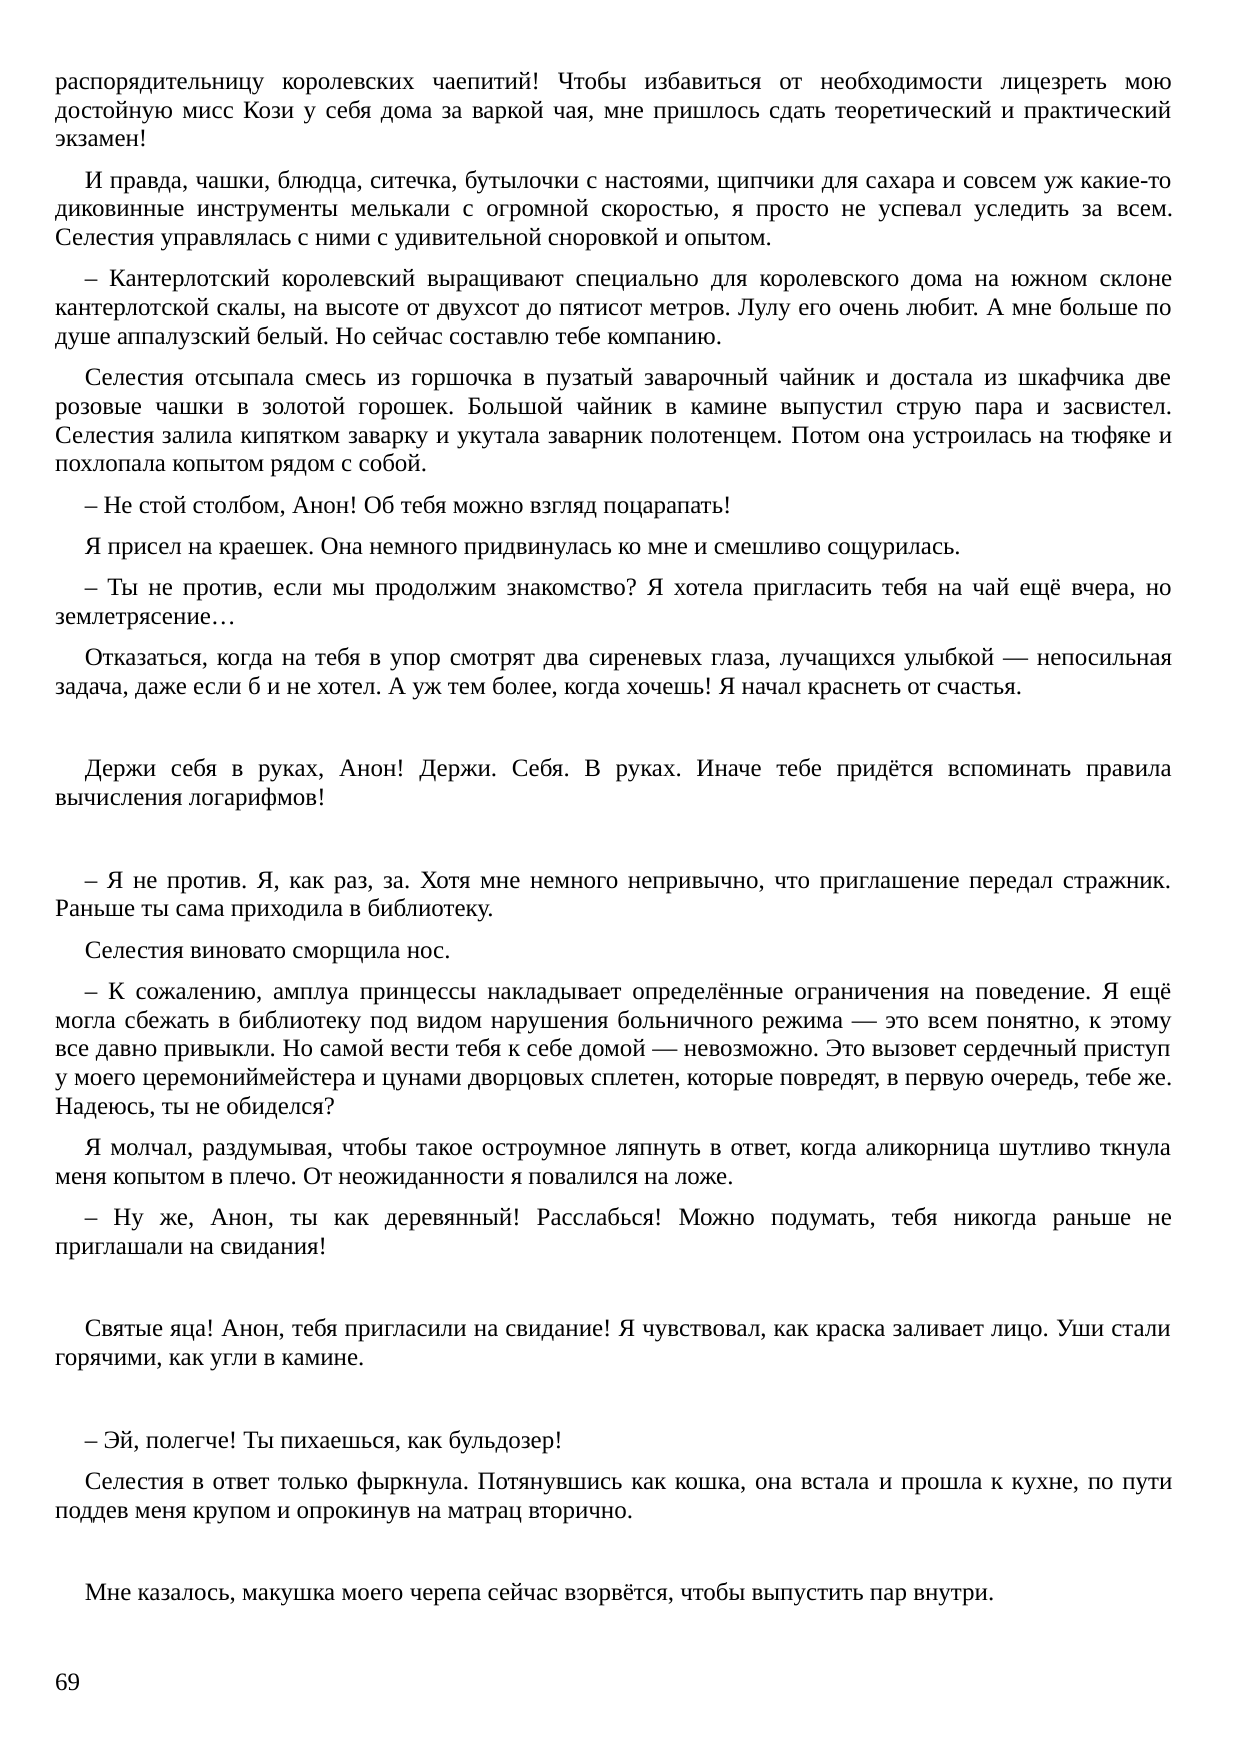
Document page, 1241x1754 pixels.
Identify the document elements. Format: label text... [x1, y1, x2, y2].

text Держи себя в руках, Анон! Держи. Себя. В руках. Иначе тебе придётся вспоминать правила вычисления логарифмов! [55, 753, 1173, 811]
text И правда, чашки, блюдца, ситечка, бутылочки с настоями, щипчики для сахара и совсем уж какие-то диковинные инструменты мелькали с огромной скоростью, я просто не успевал уследить за всем. Селестия управлялась с ними с удивительной сноровкой и опытом. [55, 165, 1173, 251]
text Я молчал, раздумывая, чтобы такое остроумное ляпнуть в ответ, когда аликорница шутливо ткнула меня копытом в плечо. От неожиданности я повалился на ложе. [55, 1132, 1173, 1190]
text Селестия в ответ только фыркнула. Потянувшись как кошка, она встала и прошла к кухне, по пути поддев меня крупом и опрокинув на матрац вторично. [55, 1466, 1173, 1523]
text – Ты не против, если мы продолжим знакомство? Я хотела пригласить тебя на чай ещё вчера, но землетрясение… [55, 572, 1173, 630]
text Мне казалось, макушка моего черепа сейчас взорвётся, чтобы выпустить пар внутри. [55, 1577, 1173, 1606]
text Святые яца! Анон, тебя пригласили на свидание! Я чувствовал, как краска заливает лицо. Уши стали горячими, как угли в камине. [55, 1313, 1173, 1371]
text распорядительницу королевских чаепитий! Чтобы избавиться от необходимости лицезреть мою достойную мисс Кози у себя дома за варкой чая, мне пришлось сдать теоретический и практический экзамен! [55, 66, 1173, 152]
text Я присел на краешек. Она немного придвинулась ко мне и смешливо сощурилась. [55, 531, 1173, 560]
text Селестия отсыпала смесь из горшочка в пузатый заварочный чайник и достала из шкафчика две розовые чашки в золотой горошек. Большой чайник в камине выпустил струю пара и засвистел. Селестия залила кипятком заварку и укутала заварник полотенцем. Потом она устроилась на тюфяке и похлопала копытом рядом с собой. [55, 362, 1173, 477]
text – Я не против. Я, как раз, за. Хотя мне немного непривычно, что приглашение передал стражник. Раньше ты сама приходила в библиотеку. [55, 865, 1173, 922]
text – Эй, полегче! Ты пихаешься, как бульдозер! [55, 1425, 1173, 1453]
text Селестия виновато сморщила нос. [55, 935, 1173, 963]
text Отказаться, когда на тебя в упор смотрят два сиреневых глаза, лучащихся улыбкой — непосильная задача, даже если б и не хотел. А уж тем более, когда хочешь! Я начал краснеть от счастья. [55, 642, 1173, 700]
text – Ну же, Анон, ты как деревянный! Расслабься! Можно подумать, тебя никогда раньше не приглашали на свидания! [55, 1202, 1173, 1260]
text – Не стой столбом, Анон! Об тебя можно взгляд поцарапать! [55, 490, 1173, 518]
text – Кантерлотский королевский выращивают специально для королевского дома на южном склоне кантерлотской скалы, на высоте от двухсот до пятисот метров. Лулу его очень любит. А мне больше по душе аппалузский белый. Но сейчас составлю тебе компанию. [55, 263, 1173, 350]
text – К сожалению, амплуа принцессы накладывает определённые ограничения на поведение. Я ещё могла сбежать в библиотеку под видом нарушения больничного режима — это всем понятно, к этому все давно привыкли. Но самой вести тебя к себе домой — невозможно. Это вызовет сердечный приступ у моего церемониймейстера и цунами дворцовых сплетен, которые повредят, в первую очередь, тебе же. Надеюсь, ты не обиделся? [55, 976, 1173, 1120]
